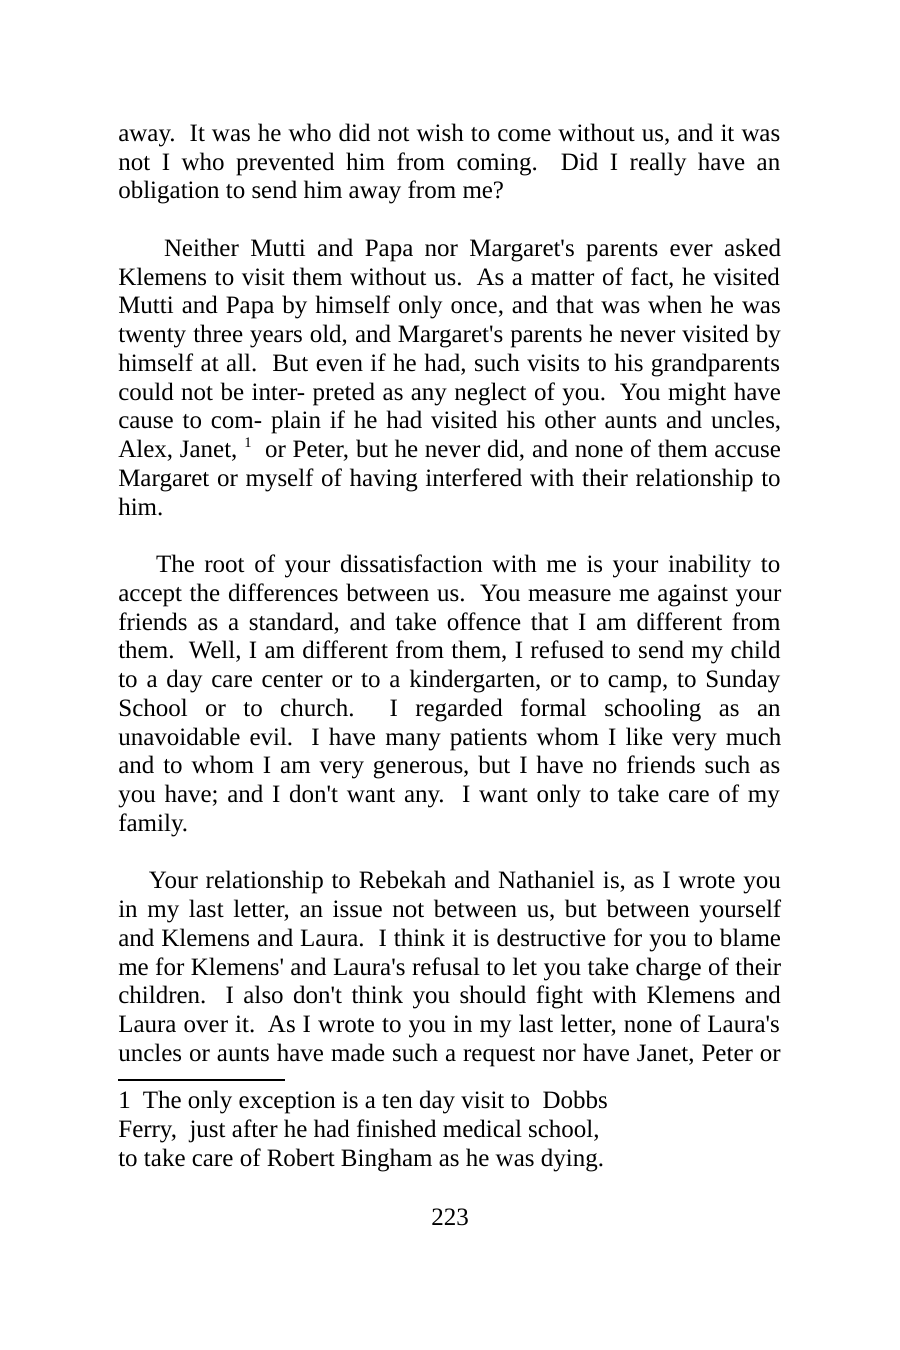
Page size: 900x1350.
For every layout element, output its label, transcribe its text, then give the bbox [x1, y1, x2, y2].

text Your relationship to Rebekah and Nathaniel is, as I wrote you in my last letter, an issue not between us, but between yourself and Klemens and Laura. I think it is destructive for you to blame me for Klemens' and Laura's refusal to let you take charge of their children. I also don't think you should fight with Klemens and Laura over it. As I wrote to you in my last letter, none of Laura's uncles or aunts have made such a request nor have Janet, Peter or [118, 866, 782, 1067]
text The root of your dissatisfaction with me is your inability to accept the differences between us. You measure me against your friends as a standard, and take offence that I am different from them. Well, I am different from them, I refused to send my child to a day care center or to a kindergarten, or to camp, to Sunday School or to church. I regarded formal schooling as an unavoidable evil. I have many patients whom I like very much and to whom I am very generous, but I have no friends such as you have; and I don't want any. I want only to take care of my family. [118, 549, 782, 837]
text Ferry, just after he had finished medical school, [118, 1114, 782, 1143]
text Neither Mutti and Papa nor Margaret's parents ever asked Klemens to visit them without us. As a matter of fact, he visited Mutti and Papa by himself only once, and that was when he was twenty three years old, and Margaret's parents he never visited by himself at all. But even if he had, such visits to his grandparents could not be inter- preted as any neglect of you. You might have cause to com- plain if he had visited his other aunts and uncles, Alex, Janet, or Peter, but he never did, and none of them accuse Margaret or myself of having interfered with their relationship to him. [118, 233, 782, 521]
text The only exception is a ten day visit to Dobbs [118, 1086, 782, 1114]
text to take care of Robert Bingham as he was dying. [118, 1143, 782, 1172]
text away. It was he who did not wish to come without us, and it was not I who prevented him from coming. Did I really have an obligation to send him away from me? [118, 118, 782, 204]
